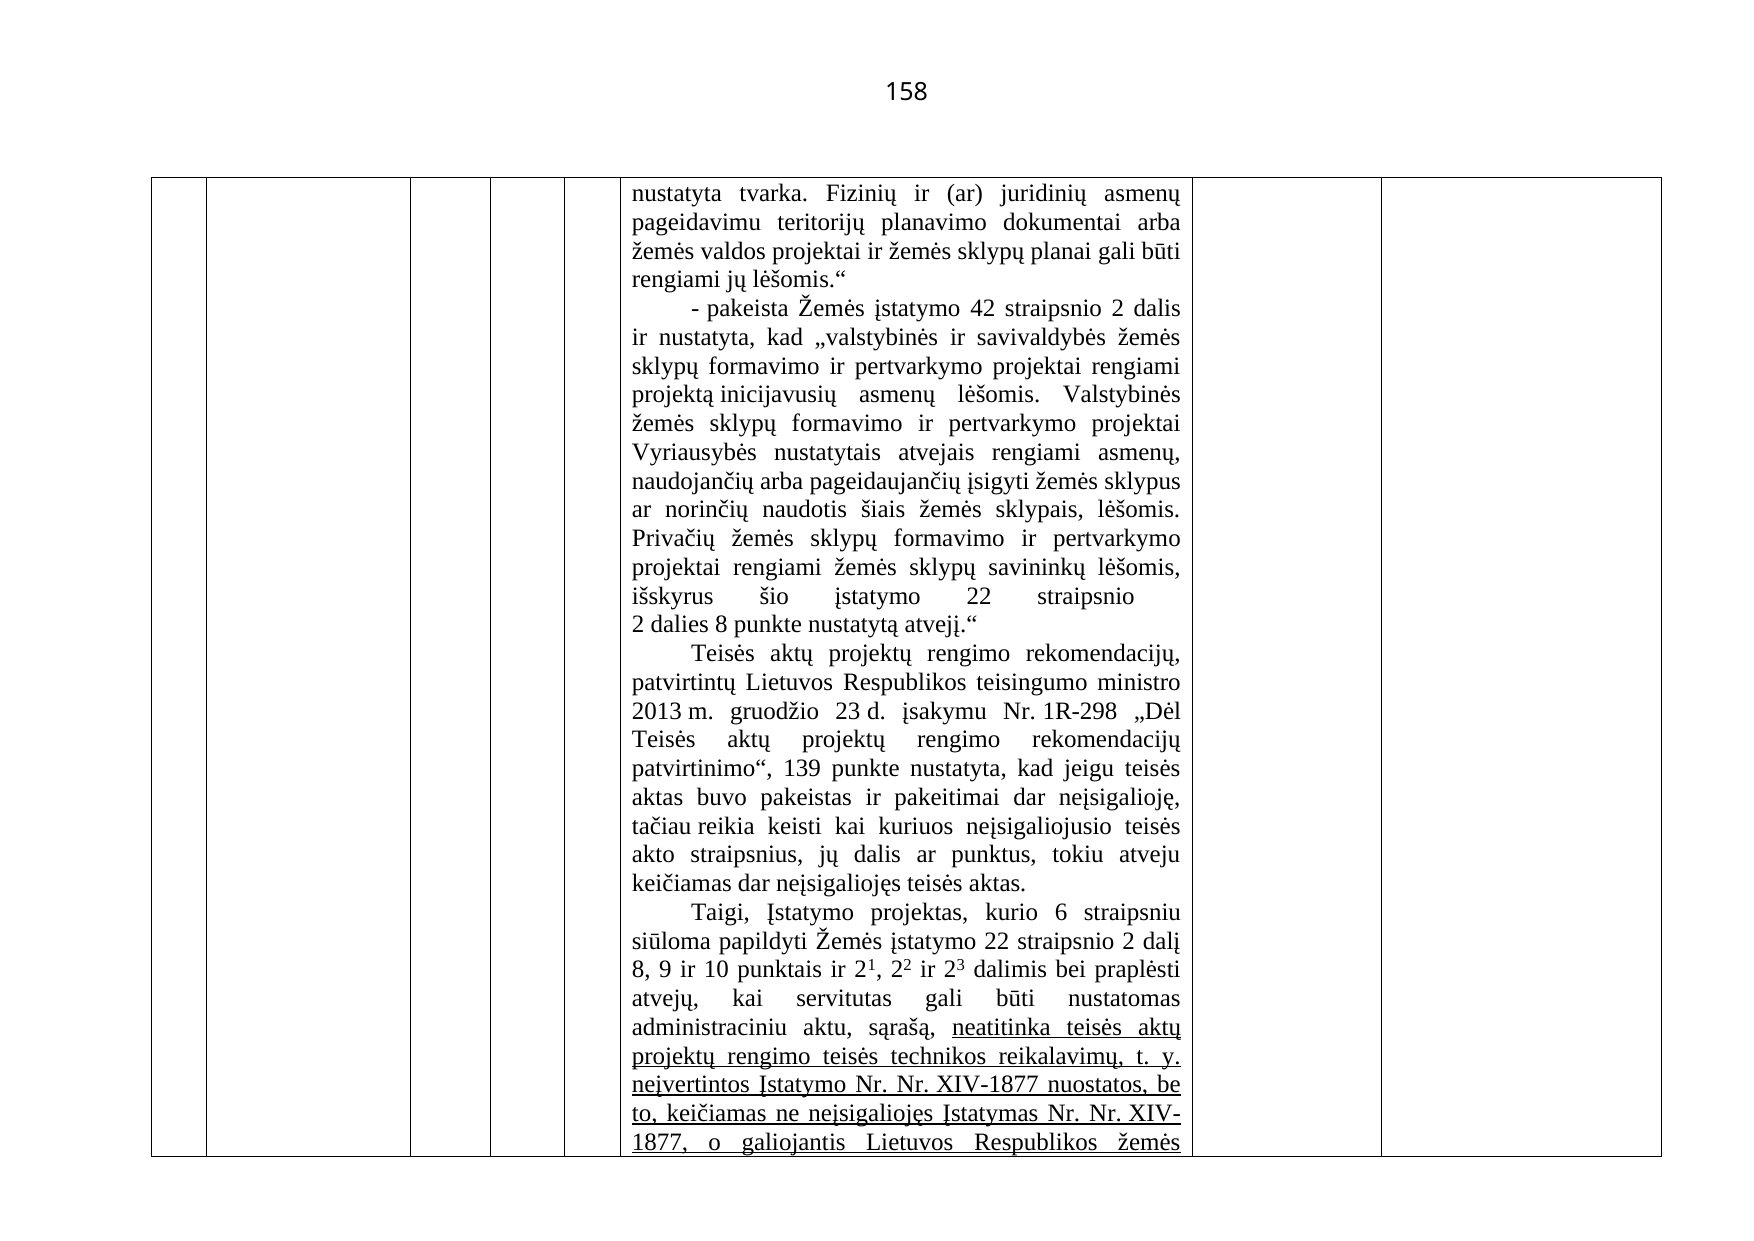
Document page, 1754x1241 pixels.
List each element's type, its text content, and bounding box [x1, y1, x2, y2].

table_cell [565, 178, 620, 1156]
table_cell [411, 178, 490, 1156]
table_cell [491, 178, 564, 1156]
table_cell [1193, 178, 1381, 1156]
table_cell nustatyta tvarka. Fizinių ir (ar) juridinių asmenų pageidavimu teritorijų planavimo dokumentai arba žemės valdos projektai ir žemės sklypų planai gali būti rengiami jų lėšomis.“ pakeista Žemės įstatymo 42 straipsnio 2 dalis ir nustatyta, kad „valstybinės ir savivaldybės žemės sklypų formavimo ir pertvarkymo projektai rengiami projektą inicijavusių asmenų lėšomis. Valstybinės žemės sklypų formavimo ir pertvarkymo projektai Vyriausybės nustatytais atvejais rengiami asmenų, naudojančių arba pageidaujančių įsigyti žemės sklypus ar norinčių naudotis šiais žemės sklypais, lėšomis. Privačių žemės sklypų formavimo ir pertvarkymo projektai rengiami žemės sklypų savininkų lėšomis, išskyrus šio įstatymo 22 straipsnio 2 dalies 8 punkte nustatytą atvejį.“ Teisės aktų projektų rengimo rekomendacijų, patvirtintų Lietuvos Respublikos teisingumo ministro 2013 m. gruodžio 23 d. įsakymu Nr. 1R-298 „Dėl Teisės aktų projektų rengimo rekomendacijų patvirtinimo“, 139 punkte nustatyta, kad jeigu teisės aktas buvo pakeistas ir pakeitimai dar neįsigalioję, tačiau reikia keisti kai kuriuos neįsigaliojusio teisės akto straipsnius, jų dalis ar punktus, tokiu atveju keičiamas dar neįsigaliojęs teisės aktas. Taigi, Įstatymo projektas, kurio 6 straipsniu siūloma papildyti Žemės įstatymo 22 straipsnio 2 dalį 8, 9 ir 10 punktais ir 21, 22 ir 23 dalimis bei praplėsti atvejų, kai servitutas gali būti nustatomas administraciniu aktu, sąrašą, neatitinka teisės aktų projektų rengimo teisės technikos reikalavimų, t. y. neįvertintos Įstatymo Nr. Nr. XIV-1877 nuostatos, be to, keičiamas ne neįsigaliojęs Įstatymas Nr. Nr. XIV-1877, o galiojantis Lietuvos Respublikos žemės [621, 178, 1192, 1156]
table_cell [207, 178, 410, 1156]
table_cell [152, 178, 206, 1156]
table_cell [1382, 178, 1661, 1156]
